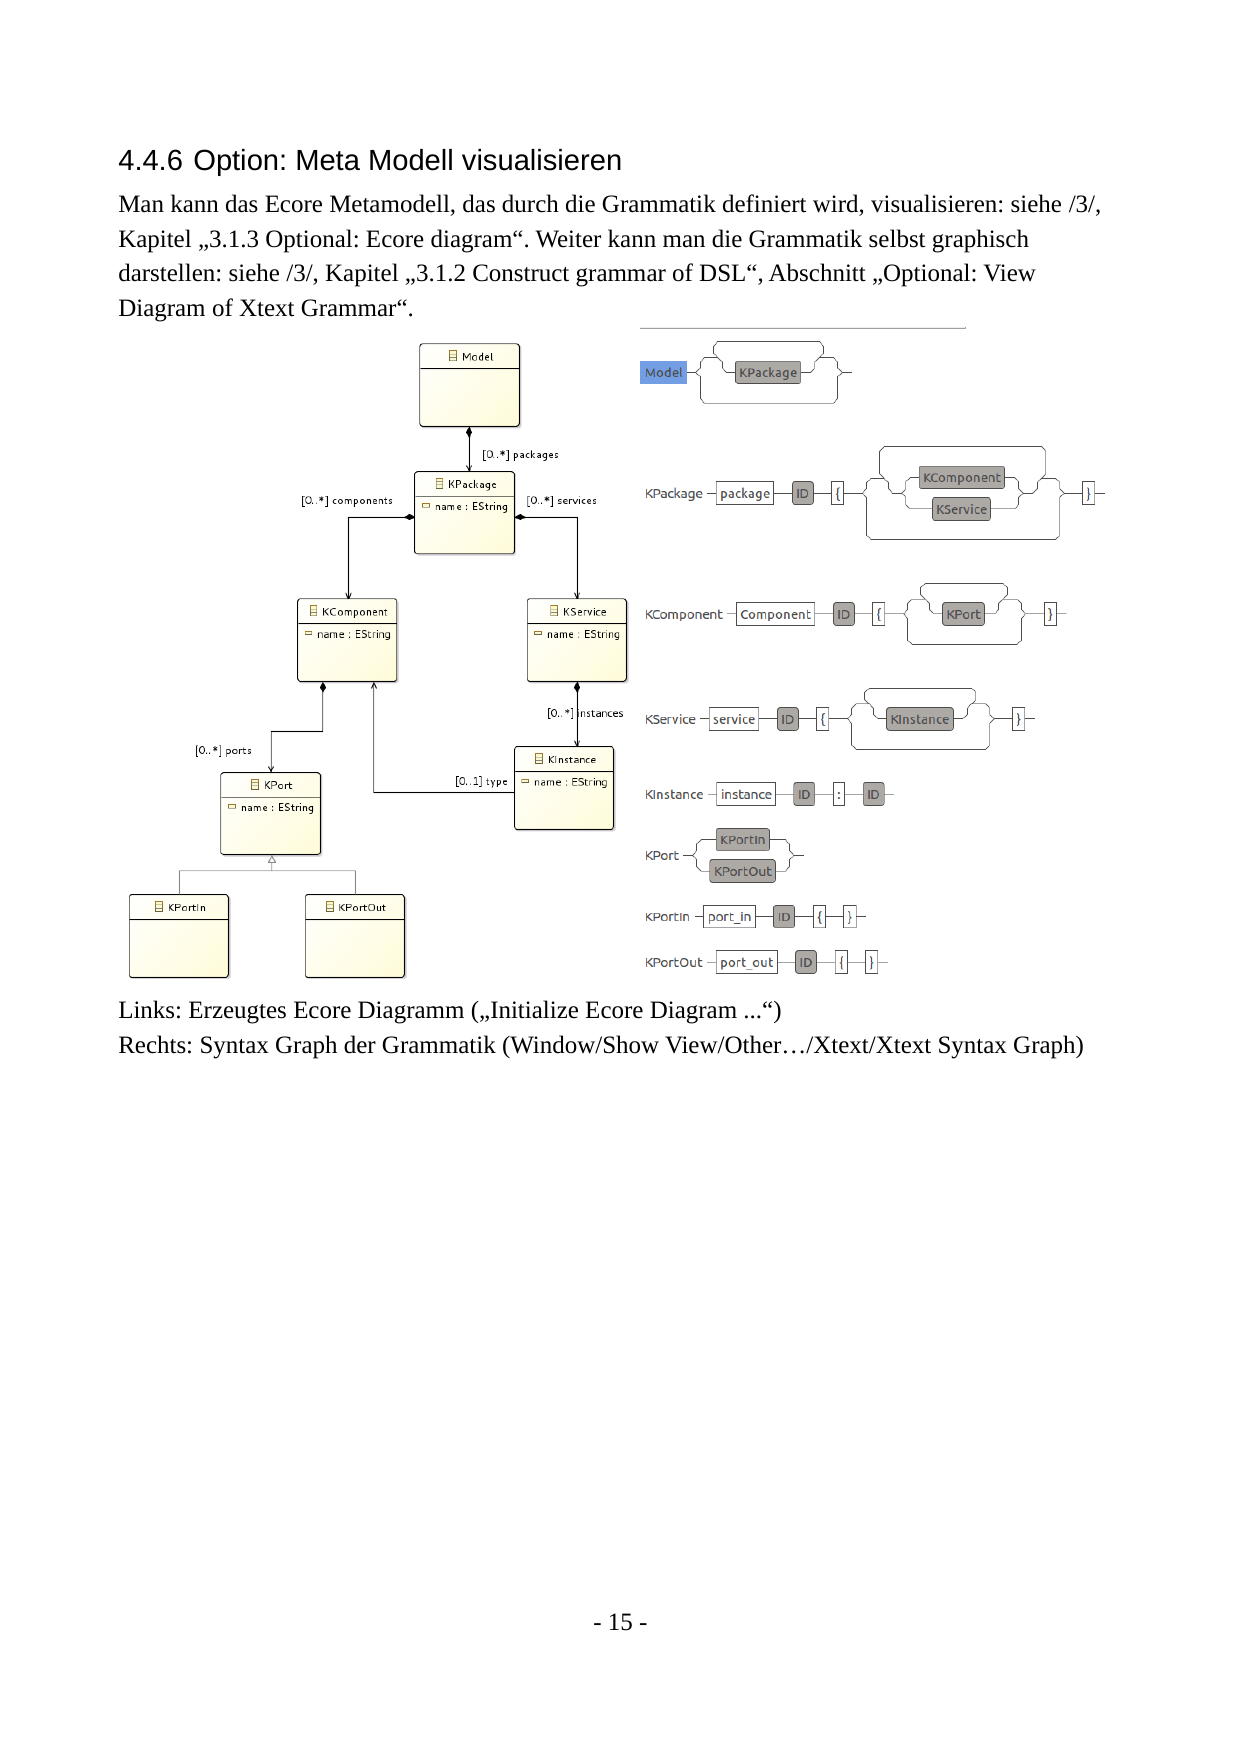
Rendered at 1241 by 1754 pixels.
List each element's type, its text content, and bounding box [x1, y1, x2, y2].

picture [118, 327, 1116, 990]
text Man kann das Ecore Metamodell, das durch die Grammatik definiert wird, visualisieren: siehe /3/, Kapitel „3.1.3 Optional: Ecore diagram“. Weiter kann man die Grammatik selbst graphisch darstellen: siehe /3/, Kapitel „3.1.2 Construct grammar of DSL“, Abschnitt „Optional: View Diagram of Xtext Grammar“. [118, 189, 1122, 321]
text Links: Erzeugtes Ecore Diagramm („Initialize Ecore Diagram ...“) [118, 995, 1122, 1024]
subtitle Option: Meta Modell visualisieren [118, 143, 1122, 177]
text Rechts: Syntax Graph der Grammatik (Window/Show View/Other…/Xtext/Xtext Syntax Graph) [118, 1030, 1122, 1059]
